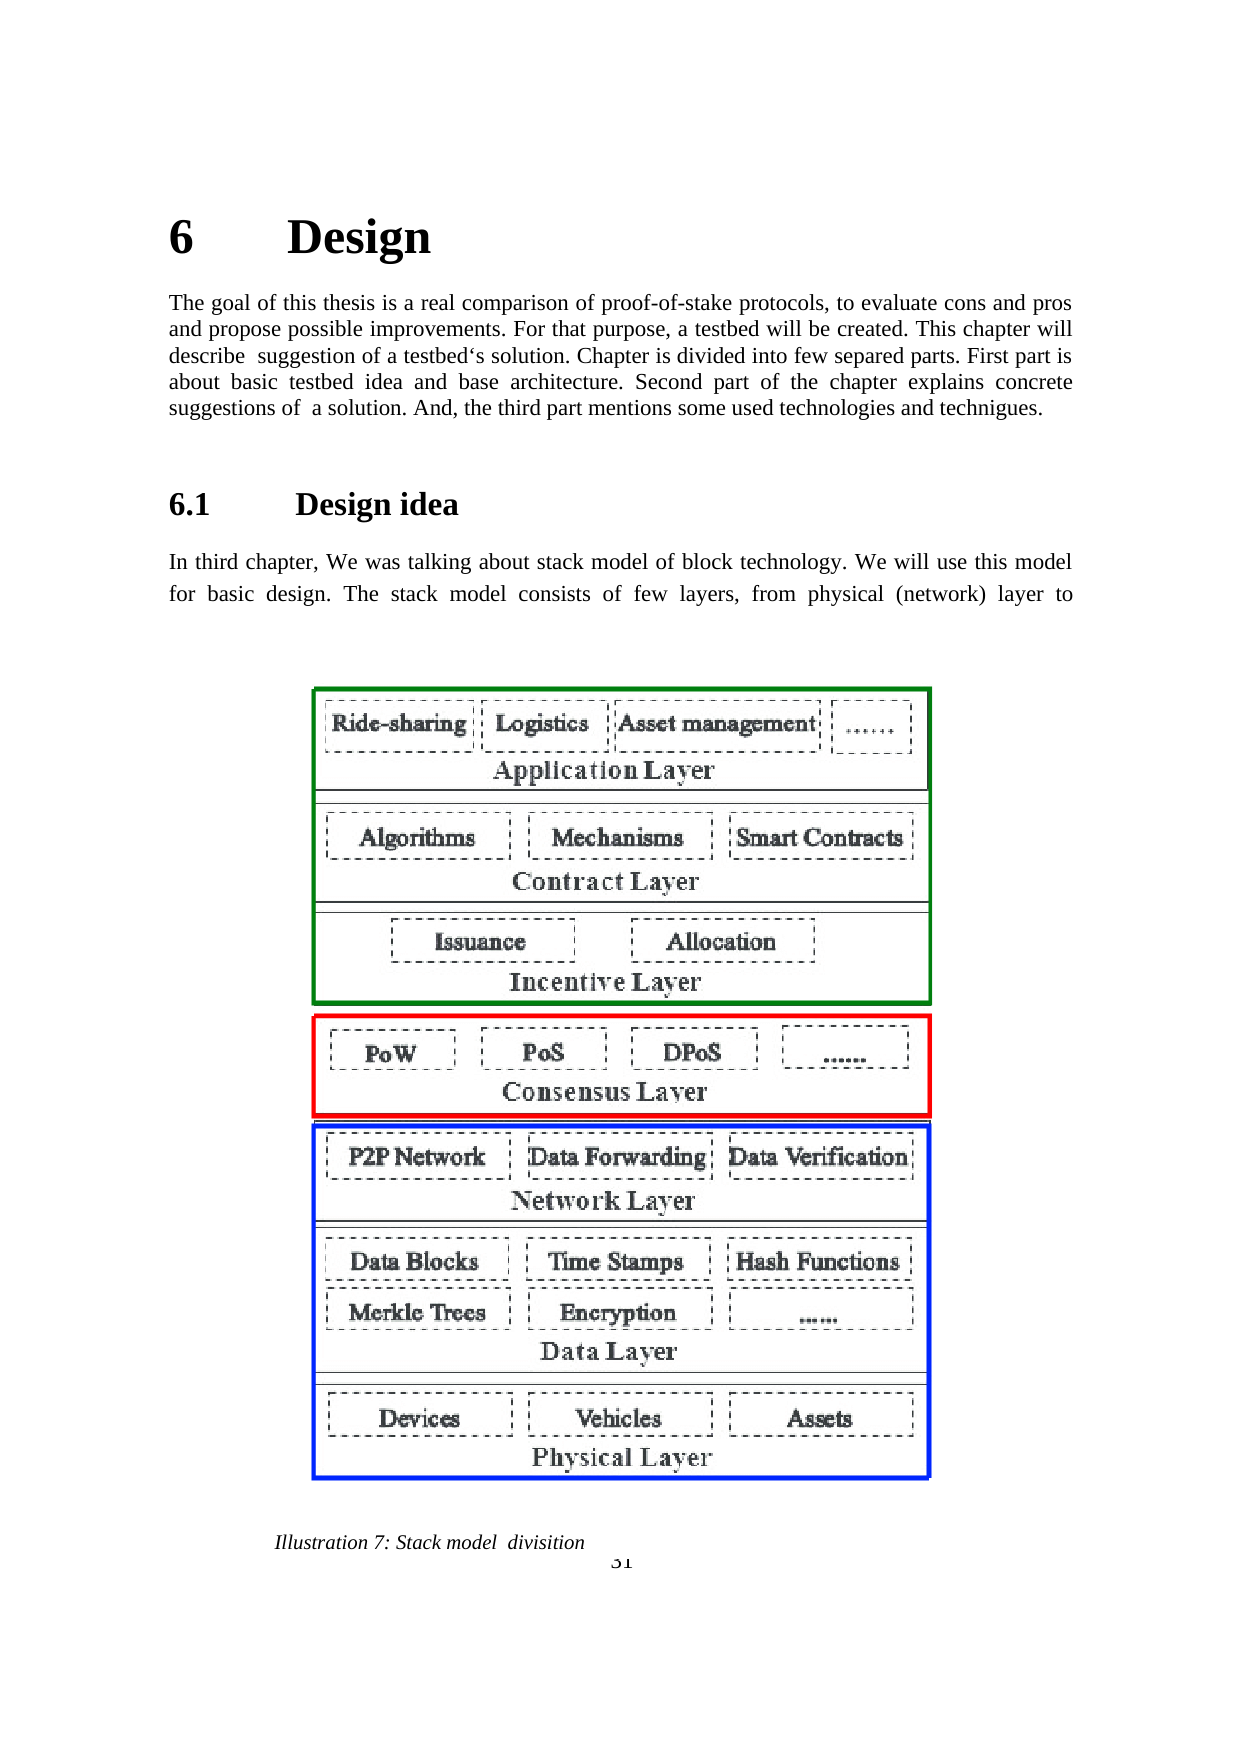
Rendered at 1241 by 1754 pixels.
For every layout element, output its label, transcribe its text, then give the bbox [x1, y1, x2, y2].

subtitle Design idea [169, 484, 1075, 523]
subtitle Design [169, 207, 1075, 264]
text [274, 664, 969, 677]
text Illustration 7: Stack model divisition [274, 1482, 969, 1554]
text In third chapter, We was talking about stack model of block technology. We will use this model for basic design. The stack model consists of few layers, from physical (network) layer to [169, 548, 1075, 606]
picture [306, 681, 933, 1482]
text The goal of this thesis is a real comparison of proof-of-stake protocols, to evaluate cons and pros and propose possible improvements. For that purpose, a testbed will be created. This chapter will describe suggestion of a testbed‘s solution. Chapter is divided into few separed parts. First part is about basic testbed idea and base architecture. Second part of the chapter explains concrete suggestions of a solution. And, the third part mentions some used technologies and technigues. [169, 289, 1075, 421]
